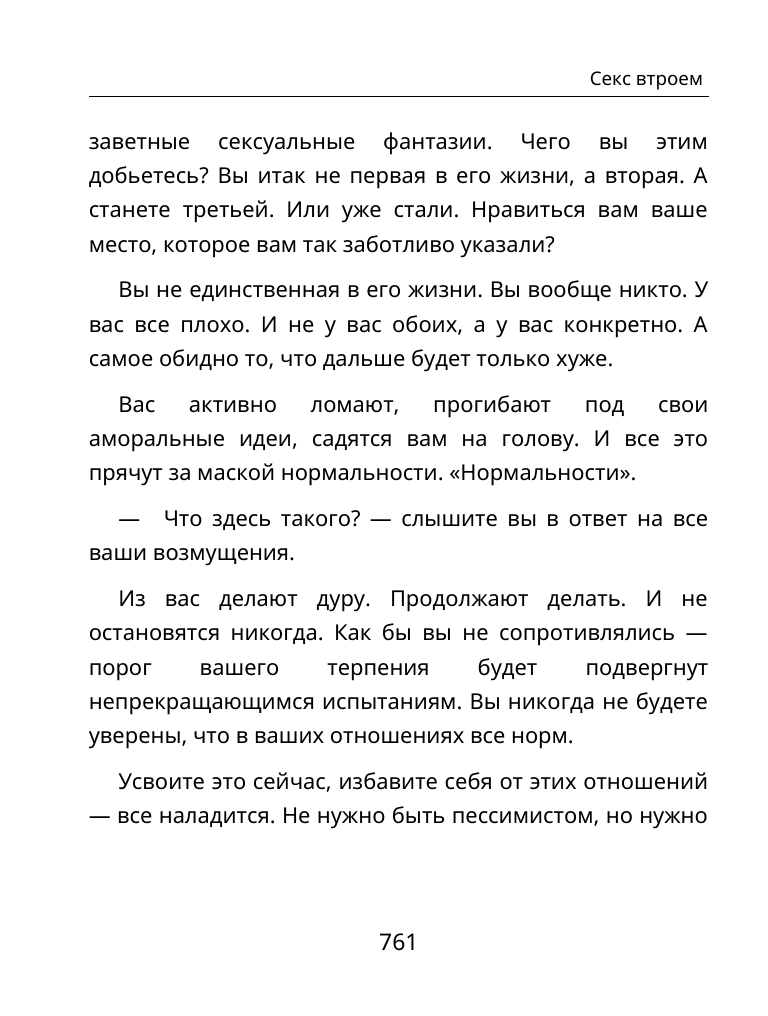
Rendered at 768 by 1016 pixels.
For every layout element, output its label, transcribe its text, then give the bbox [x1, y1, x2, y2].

text Из вас делают дуру. Продолжают делать. И не остановятся никогда. Как бы вы не сопротивлялись — порог вашего терпения будет подвергнут непрекращающимся испытаниям. Вы никогда не будете уверены, что в ваших отношениях все норм. [88, 583, 709, 749]
text Вас активно ломают, прогибают под свои аморальные идеи, садятся вам на голову. И все это прячут за маской нормальности. «Нормальности». [88, 389, 709, 487]
text Вы не единственная в его жизни. Вы вообще никто. У вас все плохо. И не у вас обоих, а у вас конкретно. А самое обидно то, что дальше будет только хуже. [88, 274, 709, 373]
text заветные сексуальные фантазии. Чего вы этим добьетесь? Вы итак не первая в его жизни, а вторая. А станете третьей. Или уже стали. Нравиться вам ваше место, которое вам так заботливо указали? [88, 126, 709, 258]
text Усвоите это сейчас, избавите себя от этих отношений — все наладится. Не нужно быть пессимистом, но нужно [88, 766, 709, 830]
list Что здесь такого? — слышите вы в ответ на все ваши возмущения. [88, 503, 709, 567]
